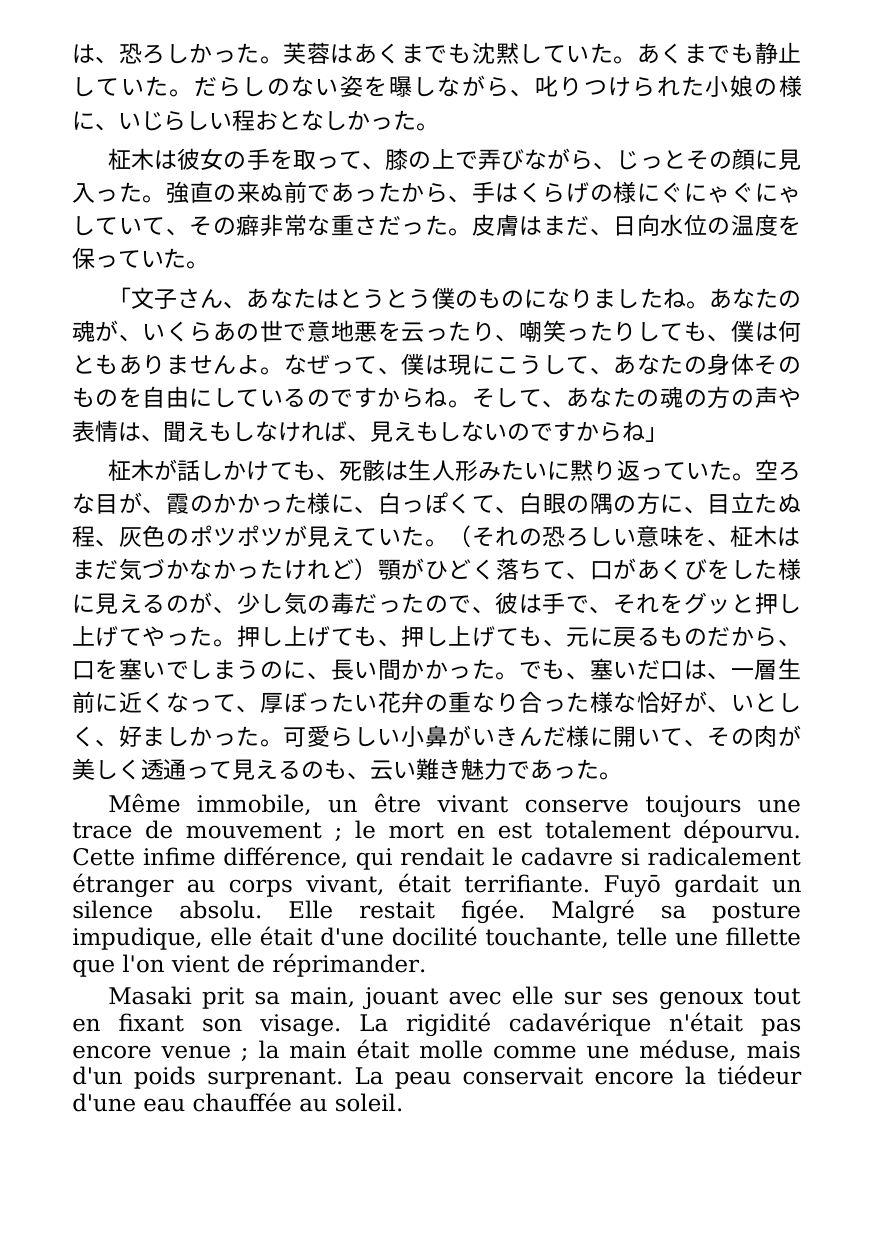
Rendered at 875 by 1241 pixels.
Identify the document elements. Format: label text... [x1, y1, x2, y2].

text 柾木が話しかけても、死骸は生人形みたいに黙り返っていた。空ろな目が、霞のかかった様に、白っぽくて、白眼の隅の方に、目立たぬ程、灰色のポツポツが見えていた。（それの恐ろしい意味を、柾木はまだ気づかなかったけれど）顎がひどく落ちて、口があくびをした様に見えるのが、少し気の毒だったので、彼は手で、それをグッと押し上げてやった。押し上げても、押し上げても、元に戻るものだから、口を塞いでしまうのに、長い間かかった。でも、塞いだ口は、一層生前に近くなって、厚ぼったい花弁の重なり合った様な恰好が、いとしく、好ましかった。可愛らしい小鼻がいきんだ様に開いて、その肉が美しく透通って見えるのも、云い難き魅力であった。 [72, 453, 802, 785]
text 柾木は彼女の手を取って、膝の上で弄びながら、じっとその顔に見入った。強直の来ぬ前であったから、手はくらげの様にぐにゃぐにゃしていて、その癖非常な重さだった。皮膚はまだ、日向水位の温度を保っていた。 [72, 142, 802, 274]
text Masaki prit sa main, jouant avec elle sur ses genoux tout en fixant son visage. La rigidité cadavérique n'était pas encore venue ; la main était molle comme une méduse, mais d'un poids surprenant. La peau conservait encore la tiédeur d'une eau chauffée au soleil. [72, 983, 802, 1117]
text は、恐ろしかった。芙蓉はあくまでも沈黙していた。あくまでも静止していた。だらしのない姿を曝しながら、叱りつけられた小娘の様に、いじらしい程おとなしかった。 [72, 36, 802, 136]
text Même immobile, un être vivant conserve toujours une trace de mouvement ; le mort en est totalement dépourvu. Cette infime différence, qui rendait le cadavre si radicalement étranger au corps vivant, était terrifiante. Fuyō gardait un silence absolu. Elle restait figée. Malgré sa posture impudique, elle était d'une docilité touchante, telle une fillette que l'on vient de réprimander. [72, 791, 802, 977]
text 「文子さん、あなたはとうとう僕のものになりましたね。あなたの魂が、いくらあの世で意地悪を云ったり、嘲笑ったりしても、僕は何ともありませんよ。なぜって、僕は現にこうして、あなたの身体そのものを自由にしているのですからね。そして、あなたの魂の方の声や表情は、聞えもしなければ、見えもしないのですからね」 [72, 281, 802, 447]
